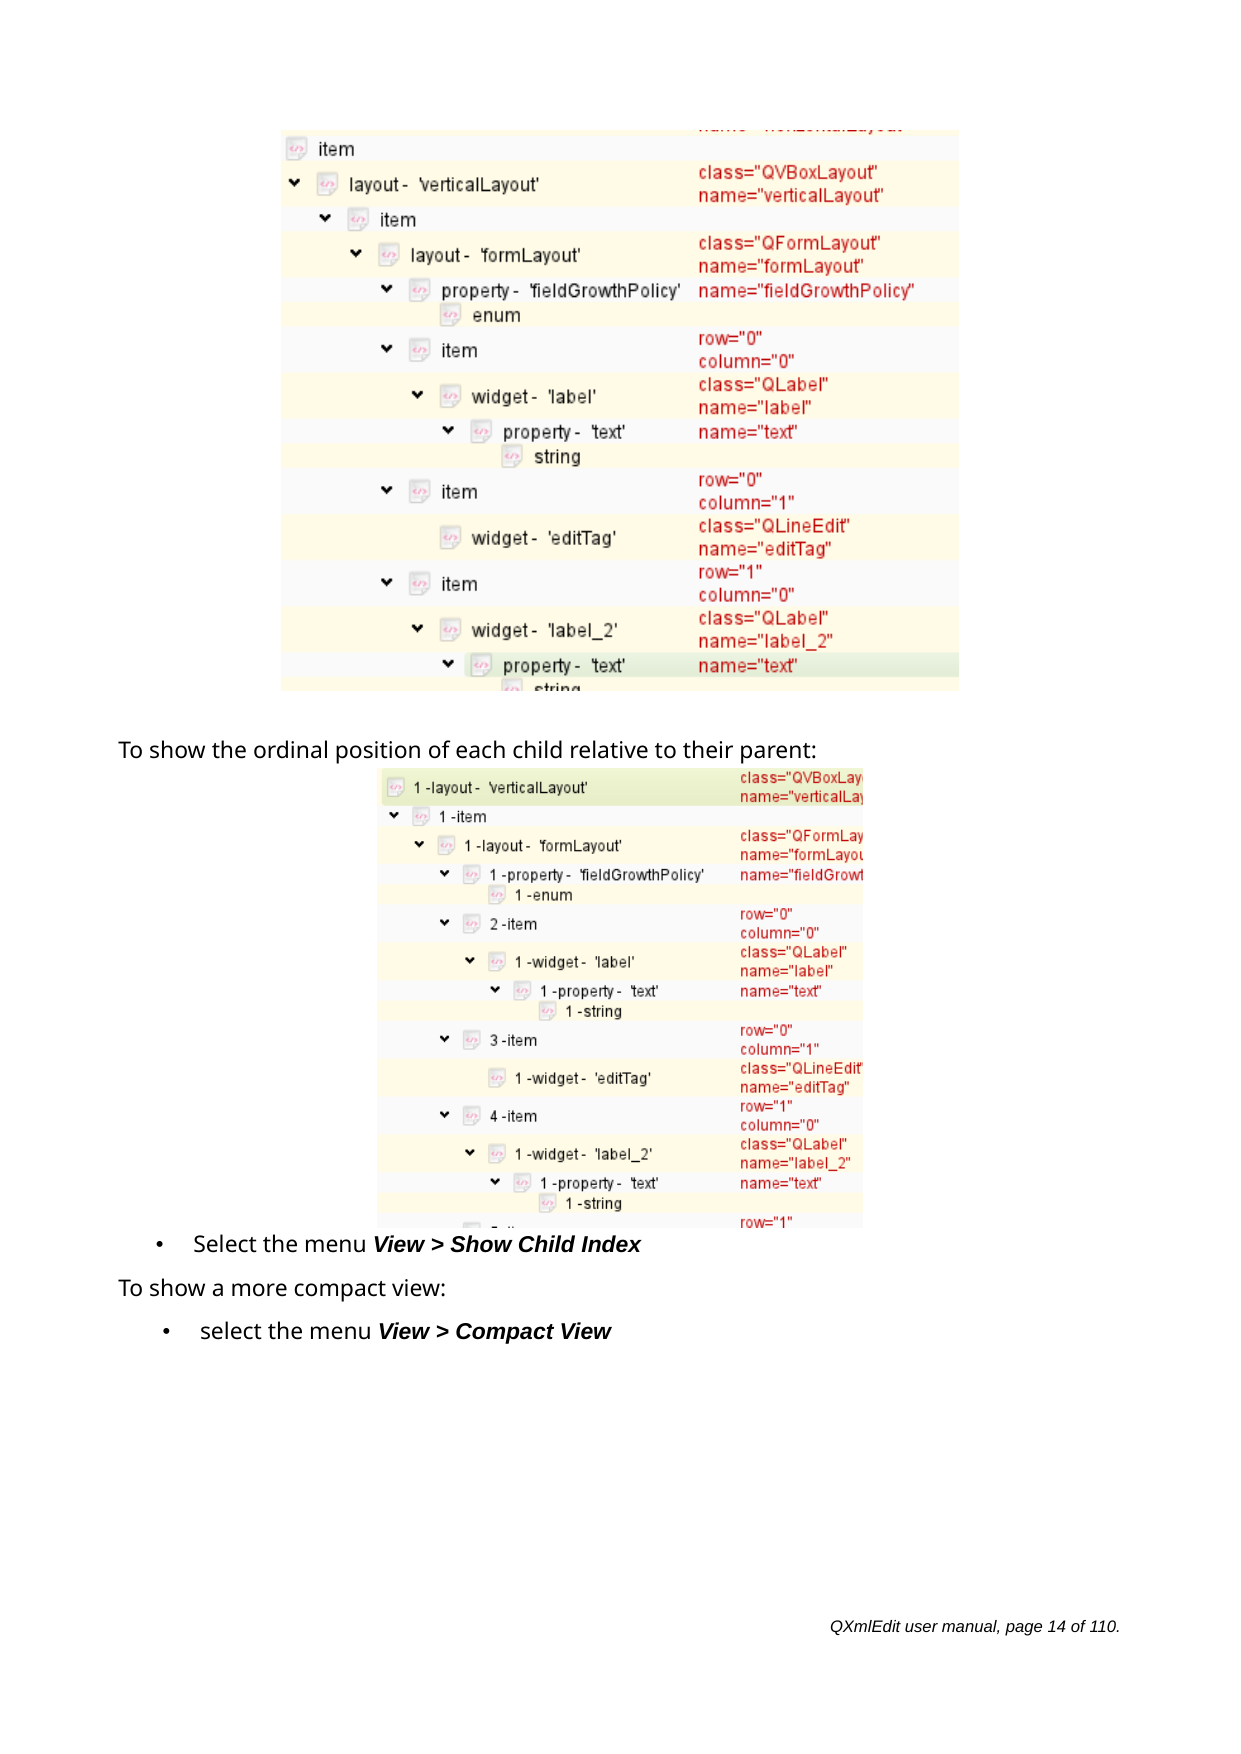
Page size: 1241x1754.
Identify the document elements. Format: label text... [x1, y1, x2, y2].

text To show the ordinal position of each child relative to their parent: [118, 734, 1122, 766]
list select the menu View > Compact View [162, 1315, 1122, 1346]
picture [280, 130, 960, 691]
list Select the menu View > Show Child Index [156, 1228, 1122, 1259]
picture [377, 768, 863, 1228]
text To show a more compact view: [118, 1271, 1122, 1303]
